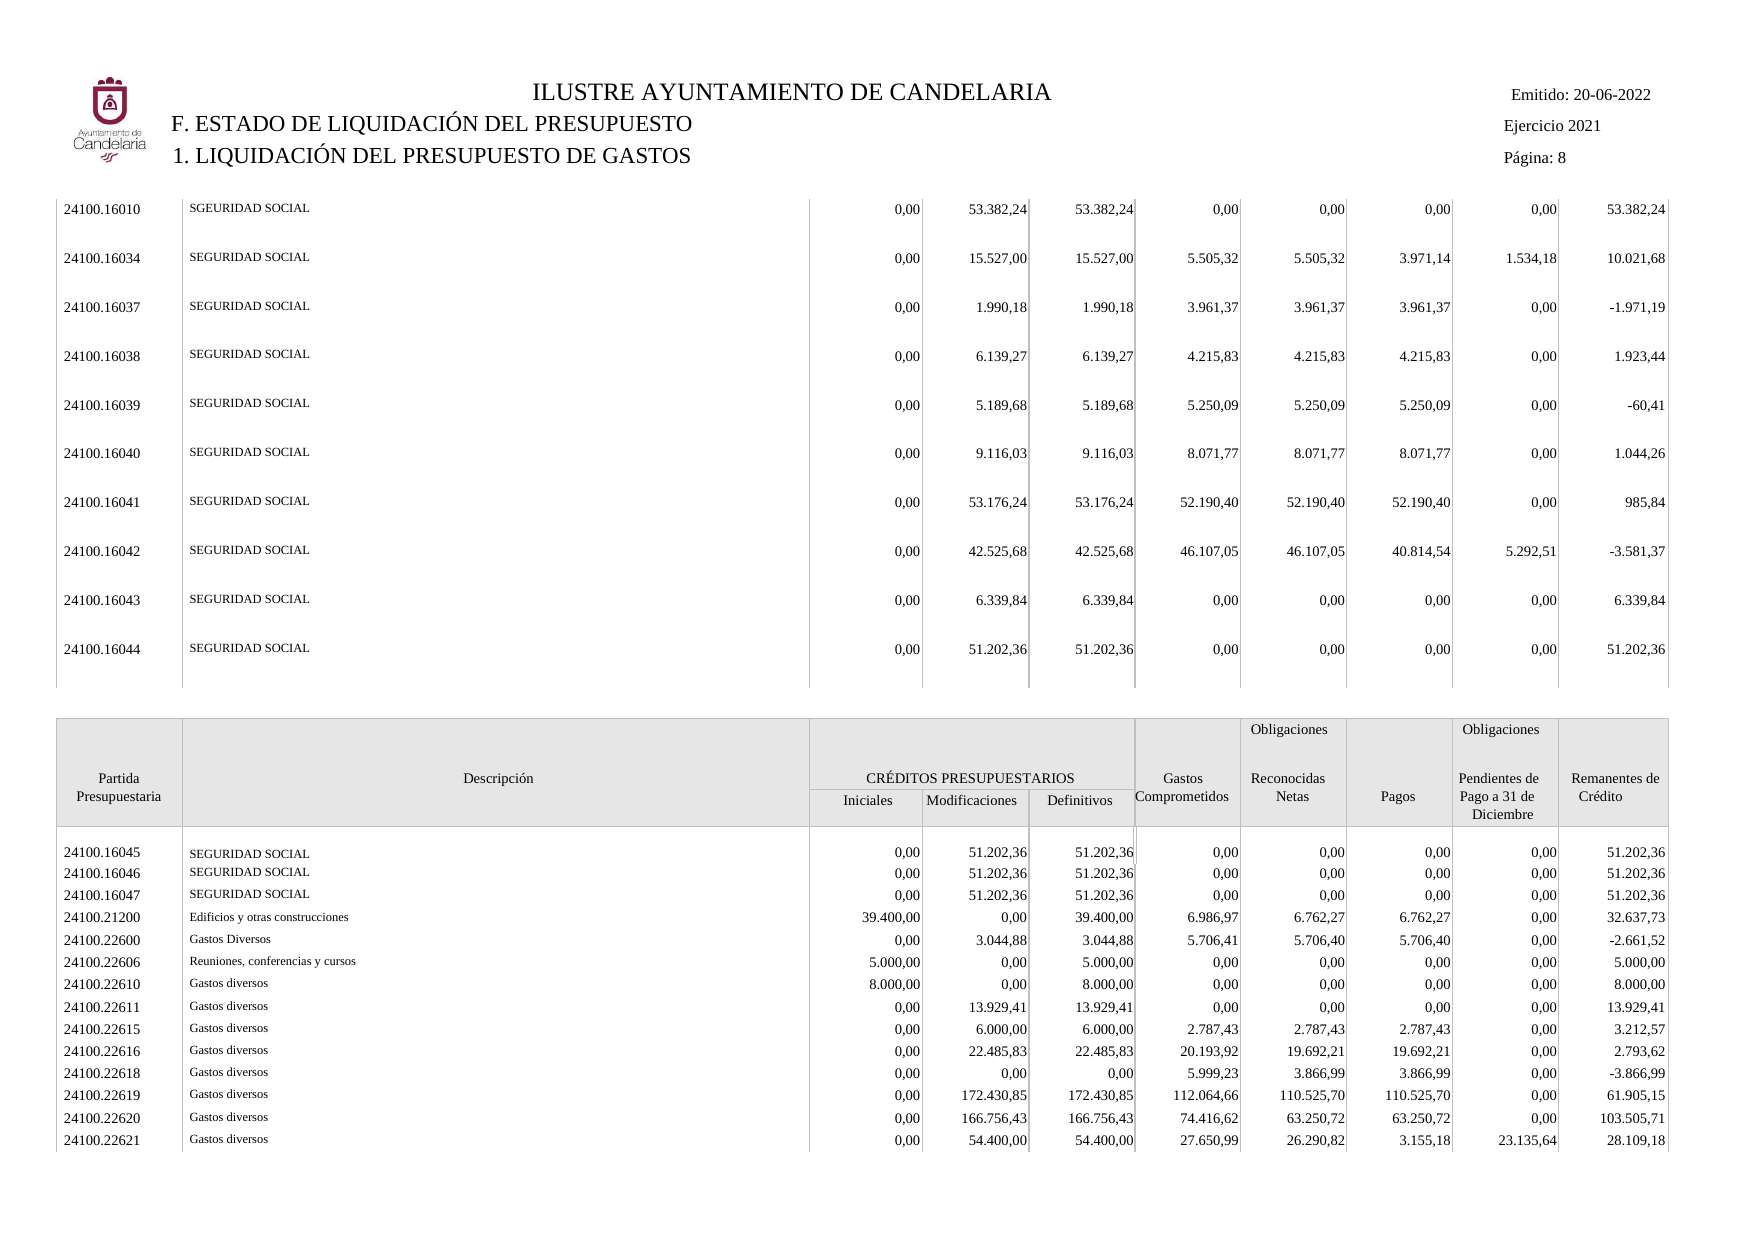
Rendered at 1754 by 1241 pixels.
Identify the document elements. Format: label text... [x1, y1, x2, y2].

table_cell 0,00 [1136, 952, 1240, 974]
table_cell 19.692,21 [1241, 1041, 1346, 1063]
table_cell SEGURIDAD SOCIAL [183, 886, 809, 908]
table_cell Gastos diversos [183, 1019, 809, 1041]
table_cell 3.044,88 [923, 930, 1028, 952]
table_cell 22.485,83 [1030, 1041, 1134, 1063]
table_cell 0,00 [1453, 1019, 1558, 1041]
table_cell 6.139,27 [923, 346, 1028, 394]
table_cell SEGURIDAD SOCIAL [183, 590, 461, 639]
table_cell Modificaciones [923, 790, 1028, 826]
table_cell Gastos diversos [183, 1130, 809, 1152]
table_cell Gastos diversos [183, 975, 809, 997]
table_cell 5.250,09 [1347, 395, 1452, 443]
table_cell SEGURIDAD SOCIAL [183, 395, 461, 443]
table_cell 0,00 [1347, 199, 1452, 248]
table_cell 0,00 [1453, 908, 1558, 930]
table_cell 53.382,24 [1030, 199, 1134, 248]
table_cell 0,00 [810, 1019, 922, 1041]
table_cell 5.000,00 [1030, 952, 1134, 974]
table_cell 6.000,00 [923, 1019, 1028, 1041]
table_cell 5.000,00 [1559, 952, 1668, 974]
table_cell 6.762,27 [1241, 908, 1346, 930]
table_cell 0,00 [810, 346, 922, 394]
table_cell 6.339,84 [1030, 590, 1134, 639]
table_cell 51.202,36 [1030, 827, 1133, 863]
table_cell Reconocidas Netas [1241, 768, 1346, 826]
table_cell [461, 541, 809, 590]
table_cell 10.021,68 [1559, 248, 1668, 297]
table_cell SEGURIDAD SOCIAL [183, 493, 461, 541]
table_cell 24100.22600 [57, 930, 182, 952]
table_cell 0,00 [1347, 639, 1452, 688]
table_cell 0,00 [923, 1063, 1028, 1086]
table_cell 0,00 [810, 199, 922, 248]
table_cell 0,00 [923, 908, 1028, 930]
table_cell 42.525,68 [923, 541, 1028, 590]
table_cell 24100.16040 [57, 444, 182, 492]
table_cell 0,00 [810, 827, 922, 863]
table_cell Pendientes de Pago a 31 de Diciembre [1453, 768, 1558, 826]
table_cell 22.485,83 [923, 1041, 1028, 1063]
table_cell 4.215,83 [1241, 346, 1346, 394]
table_cell 0,00 [1030, 1063, 1134, 1086]
table_cell 0,00 [810, 493, 922, 541]
table_cell 112.064,66 [1136, 1086, 1240, 1108]
table_cell 24100.22611 [57, 997, 182, 1019]
table_cell 172.430,85 [1030, 1086, 1134, 1108]
table_cell 24100.16039 [57, 395, 182, 443]
table_cell 0,00 [1347, 975, 1452, 997]
table_cell -3.866,99 [1559, 1063, 1668, 1086]
table_cell 0,00 [1137, 827, 1240, 863]
table_header Obligaciones [1453, 719, 1558, 768]
table_cell 51.202,36 [923, 864, 1028, 886]
table_cell 9.116,03 [923, 444, 1028, 492]
table_cell 0,00 [1347, 952, 1452, 974]
table_cell 0,00 [923, 952, 1028, 974]
table_cell -1.971,19 [1559, 297, 1668, 346]
table_cell 5.706,40 [1241, 930, 1346, 952]
table_cell 0,00 [1241, 864, 1346, 886]
table_cell 51.202,36 [923, 886, 1028, 908]
table_cell 27.650,99 [1136, 1130, 1240, 1152]
table_cell 0,00 [1453, 930, 1558, 952]
table_cell 5.505,32 [1136, 248, 1240, 297]
table_cell 3.961,37 [1241, 297, 1346, 346]
table_cell Gastos diversos [183, 1041, 809, 1063]
table_cell 0,00 [1453, 1041, 1558, 1063]
table_cell 0,00 [1241, 997, 1346, 1019]
table_cell 51.202,36 [1030, 886, 1134, 908]
table_cell 52.190,40 [1241, 493, 1346, 541]
table_cell 0,00 [1347, 886, 1452, 908]
table_cell 24100.16010 [57, 199, 182, 248]
table_cell 3.866,99 [1347, 1063, 1452, 1086]
table_cell 0,00 [1453, 297, 1558, 346]
table_cell 20.193,92 [1136, 1041, 1240, 1063]
table_cell 5.505,32 [1241, 248, 1346, 297]
table_cell 24100.16046 [57, 864, 182, 886]
table_cell -3.581,37 [1559, 541, 1668, 590]
table_cell 24100.22618 [57, 1063, 182, 1086]
table_cell Gastos diversos [183, 1108, 809, 1130]
table_cell 3.961,37 [1136, 297, 1240, 346]
table_cell 61.905,15 [1559, 1086, 1668, 1108]
table_cell 15.527,00 [1030, 248, 1134, 297]
table_cell 0,00 [1453, 864, 1558, 886]
table_cell 0,00 [1136, 199, 1240, 248]
table_cell SEGURIDAD SOCIAL [183, 297, 461, 346]
table_cell 51.202,36 [1559, 639, 1668, 688]
table_cell SGEURIDAD SOCIAL [183, 199, 461, 248]
table_cell 3.044,88 [1030, 930, 1134, 952]
table_cell 0,00 [923, 975, 1028, 997]
table_cell -2.661,52 [1559, 930, 1668, 952]
table_cell 5.706,41 [1136, 930, 1240, 952]
table_cell 0,00 [1453, 590, 1558, 639]
table_cell 51.202,36 [1030, 639, 1134, 688]
table_cell 985,84 [1559, 493, 1668, 541]
table_cell 5.250,09 [1136, 395, 1240, 443]
table_cell [461, 493, 809, 541]
table_cell 8.000,00 [810, 975, 922, 997]
table_cell 0,00 [1136, 975, 1240, 997]
table_cell 24100.22616 [57, 1041, 182, 1063]
table_cell Remanentes de Crédito [1559, 768, 1668, 826]
table_cell 0,00 [1347, 997, 1452, 1019]
table_cell 24100.22610 [57, 975, 182, 997]
table_cell Gastos diversos [183, 997, 809, 1019]
table_cell 8.071,77 [1136, 444, 1240, 492]
table_cell 8.071,77 [1347, 444, 1452, 492]
table_cell 24100.22621 [57, 1130, 182, 1152]
table_cell 51.202,36 [923, 639, 1028, 688]
table_cell 51.202,36 [1030, 864, 1134, 886]
table_header [1347, 719, 1452, 768]
table_cell 54.400,00 [923, 1130, 1028, 1152]
table_cell 13.929,41 [1559, 997, 1668, 1019]
table_cell 0,00 [810, 886, 922, 908]
table_cell [461, 248, 809, 297]
table_cell 6.339,84 [1559, 590, 1668, 639]
table_header [183, 719, 809, 768]
table_cell Gastos Comprometidos [1136, 768, 1240, 826]
table_cell 9.116,03 [1030, 444, 1134, 492]
table_cell 5.292,51 [1453, 541, 1558, 590]
table_cell 166.756,43 [923, 1108, 1028, 1130]
table_cell 6.986,97 [1136, 908, 1240, 930]
table_cell 0,00 [1453, 444, 1558, 492]
table_cell 1.923,44 [1559, 346, 1668, 394]
table_cell 5.250,09 [1241, 395, 1346, 443]
table_cell 0,00 [1453, 1108, 1558, 1130]
table_cell Edificios y otras construcciones [183, 908, 809, 930]
table_cell 51.202,36 [1559, 864, 1668, 886]
table_cell -60,41 [1559, 395, 1668, 443]
table_cell 1.044,26 [1559, 444, 1668, 492]
table_cell 2.793,62 [1559, 1041, 1668, 1063]
table_cell 0,00 [1453, 827, 1558, 863]
table_cell 6.339,84 [923, 590, 1028, 639]
table_cell 24100.21200 [57, 908, 182, 930]
table_cell 0,00 [810, 590, 922, 639]
table_cell Gastos diversos [183, 1063, 809, 1086]
table_cell 5.189,68 [1030, 395, 1134, 443]
table_cell 4.215,83 [1347, 346, 1452, 394]
table_cell 3.212,57 [1559, 1019, 1668, 1041]
table_cell 3.971,14 [1347, 248, 1452, 297]
table_cell 5.706,40 [1347, 930, 1452, 952]
table_cell Reuniones, conferencias y cursos [183, 952, 809, 974]
table_cell SEGURIDAD SOCIAL [183, 864, 809, 886]
table_cell 6.762,27 [1347, 908, 1452, 930]
table_cell 0,00 [1136, 886, 1240, 908]
table_cell [461, 590, 809, 639]
table_cell 23.135,64 [1453, 1130, 1558, 1152]
table_cell 0,00 [1241, 639, 1346, 688]
table_cell 24100.16047 [57, 886, 182, 908]
table_cell 24100.16043 [57, 590, 182, 639]
table_cell 8.000,00 [1030, 975, 1134, 997]
table_cell 24100.22615 [57, 1019, 182, 1041]
table_cell 24100.22606 [57, 952, 182, 974]
table_cell 24100.16041 [57, 493, 182, 541]
table_cell 46.107,05 [1241, 541, 1346, 590]
table_cell 0,00 [810, 541, 922, 590]
table_cell 51.202,36 [1559, 827, 1668, 863]
table_cell 74.416,62 [1136, 1108, 1240, 1130]
table_cell 0,00 [810, 1063, 922, 1086]
table_cell 24100.16034 [57, 248, 182, 297]
table_cell 53.176,24 [923, 493, 1028, 541]
table_cell 52.190,40 [1347, 493, 1452, 541]
table_cell 0,00 [810, 1108, 922, 1130]
table_header [1136, 719, 1240, 768]
table_cell 0,00 [810, 1041, 922, 1063]
table_cell 3.961,37 [1347, 297, 1452, 346]
table_cell 0,00 [1136, 864, 1240, 886]
table_cell [461, 199, 809, 248]
table_cell 53.382,24 [1559, 199, 1668, 248]
table_cell 0,00 [810, 930, 922, 952]
table_cell 0,00 [1136, 590, 1240, 639]
table_cell 24100.16044 [57, 639, 182, 688]
table_cell Partida Presupuestaria [57, 768, 182, 826]
table_cell 39.400,00 [810, 908, 922, 930]
table_cell SEGURIDAD SOCIAL [183, 248, 461, 297]
table_header [1559, 719, 1668, 768]
table_cell 0,00 [1453, 975, 1558, 997]
table_cell 0,00 [810, 1086, 922, 1108]
table_cell 0,00 [1347, 590, 1452, 639]
table_cell 4.215,83 [1136, 346, 1240, 394]
table_cell 32.637,73 [1559, 908, 1668, 930]
table_cell SEGURIDAD SOCIAL [183, 346, 461, 394]
table_cell 8.071,77 [1241, 444, 1346, 492]
table_cell 0,00 [1453, 952, 1558, 974]
table_cell 39.400,00 [1030, 908, 1134, 930]
table_cell 0,00 [1347, 864, 1452, 886]
table_cell 3.155,18 [1347, 1130, 1452, 1152]
table_cell Descripción [183, 768, 809, 826]
table_cell [461, 639, 809, 688]
table_cell 52.190,40 [1136, 493, 1240, 541]
table_cell 28.109,18 [1559, 1130, 1668, 1152]
table_cell Gastos diversos [183, 1086, 809, 1108]
table_cell 24100.22619 [57, 1086, 182, 1108]
table_cell 0,00 [1453, 1086, 1558, 1108]
table_cell 5.999,23 [1136, 1063, 1240, 1086]
table_cell 63.250,72 [1241, 1108, 1346, 1130]
table_cell 24100.16045 [57, 827, 182, 863]
table_cell 54.400,00 [1030, 1130, 1134, 1152]
table_cell 8.000,00 [1559, 975, 1668, 997]
table_cell 2.787,43 [1241, 1019, 1346, 1041]
table_cell 51.202,36 [923, 827, 1028, 863]
table_header [810, 719, 1134, 768]
table_cell SEGURIDAD SOCIAL [183, 541, 461, 590]
table_cell 46.107,05 [1136, 541, 1240, 590]
table_cell 0,00 [1453, 395, 1558, 443]
table_cell 6.139,27 [1030, 346, 1134, 394]
table_cell 110.525,70 [1241, 1086, 1346, 1108]
table_cell 0,00 [810, 395, 922, 443]
table_header Obligaciones [1241, 719, 1346, 768]
table_cell SEGURIDAD SOCIAL [183, 639, 461, 688]
table_cell 0,00 [810, 639, 922, 688]
table_cell 42.525,68 [1030, 541, 1134, 590]
table_cell 5.189,68 [923, 395, 1028, 443]
table_cell 1.534,18 [1453, 248, 1558, 297]
table_cell 0,00 [1453, 199, 1558, 248]
table_cell 24100.16042 [57, 541, 182, 590]
table_cell 0,00 [1241, 590, 1346, 639]
table_header [57, 719, 182, 768]
table_cell 0,00 [1136, 639, 1240, 688]
table_cell 2.787,43 [1347, 1019, 1452, 1041]
table_cell 0,00 [1241, 199, 1346, 248]
table_cell Pagos [1347, 768, 1452, 826]
table_cell 19.692,21 [1347, 1041, 1452, 1063]
table_cell 0,00 [1453, 886, 1558, 908]
table_cell 0,00 [810, 297, 922, 346]
table_cell 6.000,00 [1030, 1019, 1134, 1041]
table_cell 15.527,00 [923, 248, 1028, 297]
table_cell [461, 444, 809, 492]
table_cell Gastos Diversos [183, 930, 809, 952]
table_cell 0,00 [810, 444, 922, 492]
table_cell 13.929,41 [1030, 997, 1134, 1019]
table_cell 110.525,70 [1347, 1086, 1452, 1108]
table_cell 24100.16038 [57, 346, 182, 394]
table_cell [461, 395, 809, 443]
table_cell [461, 297, 809, 346]
table_cell 0,00 [1453, 1063, 1558, 1086]
table_cell 40.814,54 [1347, 541, 1452, 590]
table_cell 0,00 [1241, 827, 1346, 863]
table_cell [461, 346, 809, 394]
table_cell 0,00 [810, 1130, 922, 1152]
table_cell 5.000,00 [810, 952, 922, 974]
table_cell 26.290,82 [1241, 1130, 1346, 1152]
table_cell 3.866,99 [1241, 1063, 1346, 1086]
table_cell 2.787,43 [1136, 1019, 1240, 1041]
table_cell 51.202,36 [1559, 886, 1668, 908]
table_cell 0,00 [1453, 639, 1558, 688]
table_cell CRÉDITOS PRESUPUESTARIOS [810, 768, 1134, 789]
table_cell 0,00 [1241, 975, 1346, 997]
table_cell 166.756,43 [1030, 1108, 1134, 1130]
table_cell Definitivos [1030, 790, 1134, 826]
table_cell SEGURIDAD SOCIAL [183, 444, 461, 492]
table_cell 1.990,18 [1030, 297, 1134, 346]
table_cell 0,00 [810, 864, 922, 886]
table_cell 103.505,71 [1559, 1108, 1668, 1130]
table_cell 63.250,72 [1347, 1108, 1452, 1130]
table_cell 24100.22620 [57, 1108, 182, 1130]
table_cell 0,00 [1347, 827, 1452, 863]
table_cell 0,00 [1241, 952, 1346, 974]
table_cell 0,00 [1136, 997, 1240, 1019]
table_cell 0,00 [1453, 493, 1558, 541]
table_cell 1.990,18 [923, 297, 1028, 346]
table_cell Iniciales [810, 790, 922, 826]
table_cell 53.176,24 [1030, 493, 1134, 541]
table_cell 0,00 [810, 997, 922, 1019]
table_cell SEGURIDAD SOCIAL [183, 827, 809, 863]
table_cell 13.929,41 [923, 997, 1028, 1019]
table_cell 24100.16037 [57, 297, 182, 346]
table_cell 0,00 [810, 248, 922, 297]
table_cell 172.430,85 [923, 1086, 1028, 1108]
table_cell 0,00 [1453, 997, 1558, 1019]
table_cell 0,00 [1453, 346, 1558, 394]
table_cell 53.382,24 [923, 199, 1028, 248]
table_cell 0,00 [1241, 886, 1346, 908]
